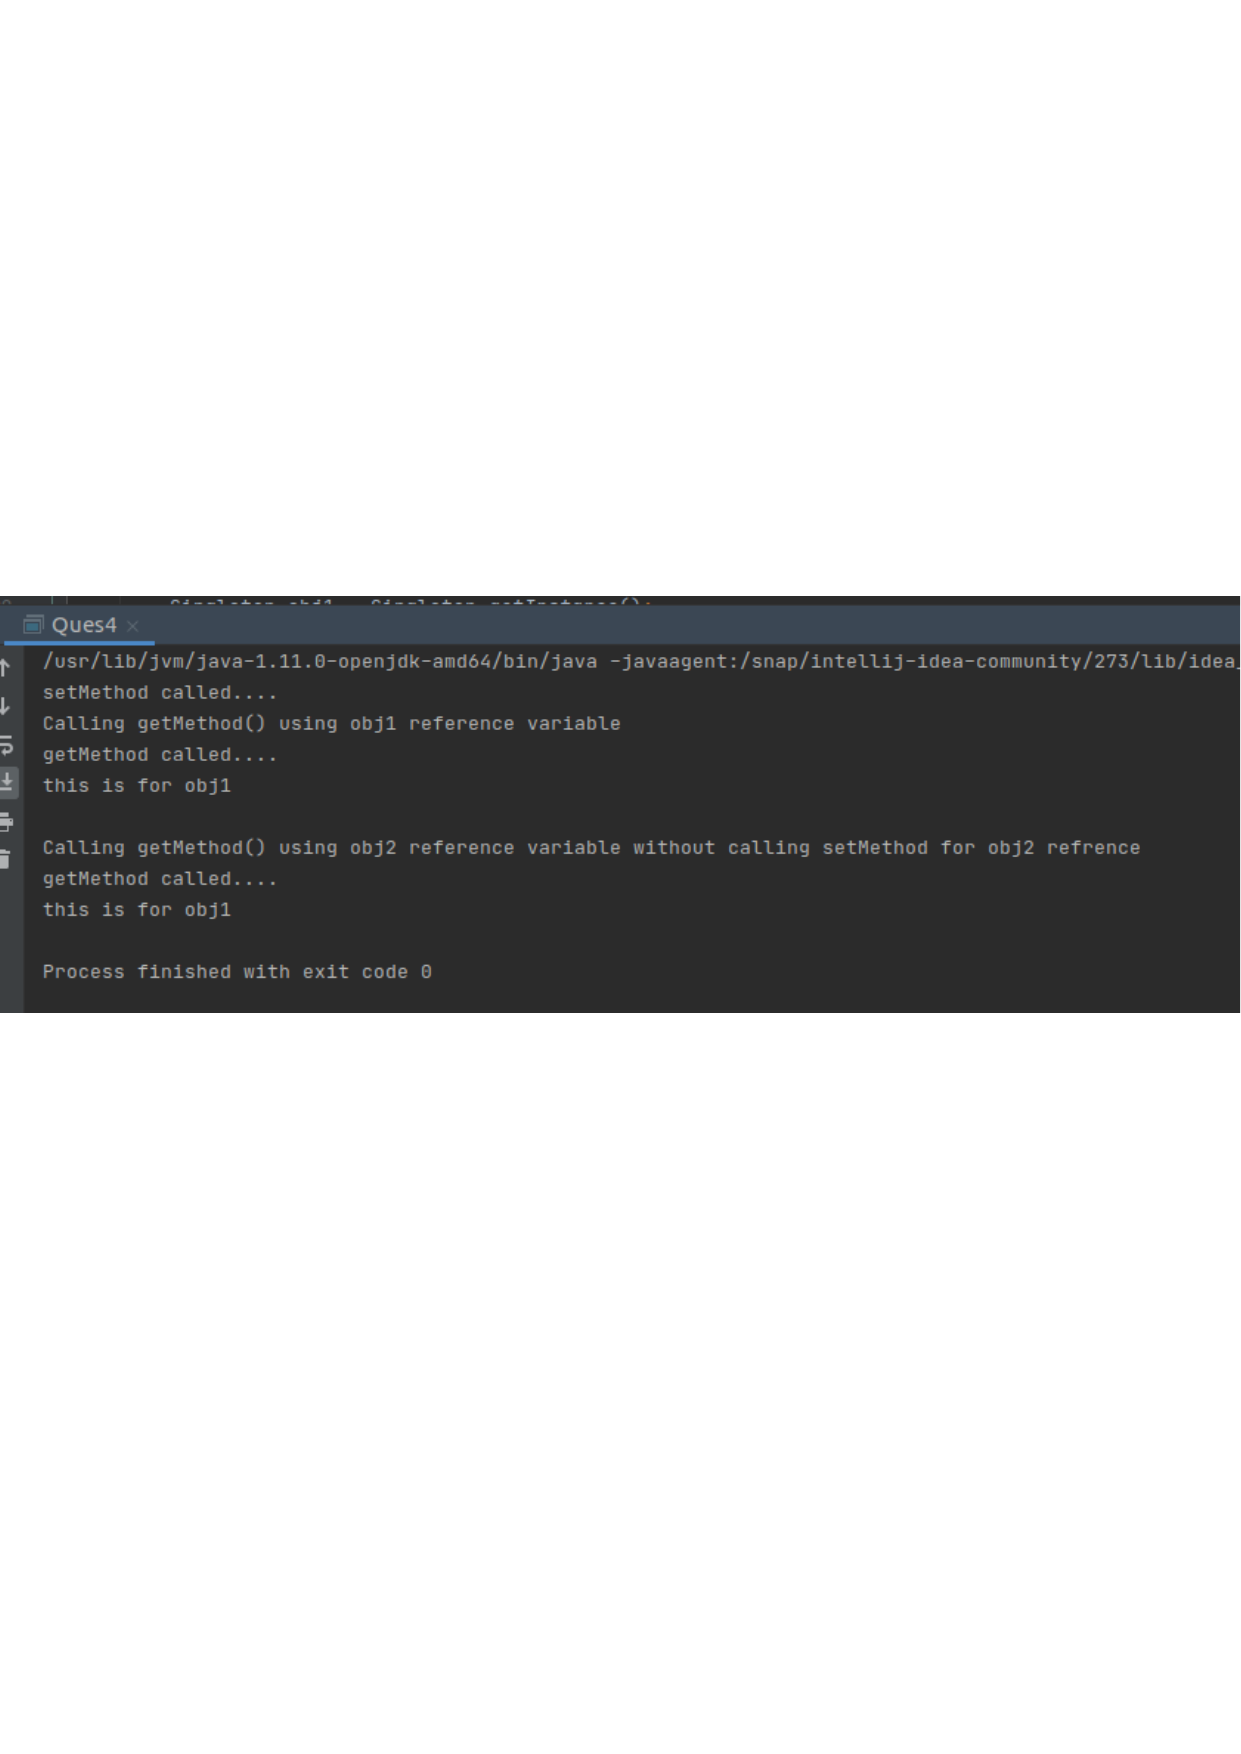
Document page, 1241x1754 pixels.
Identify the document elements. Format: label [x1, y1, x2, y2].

picture [0, 596, 1241, 1013]
